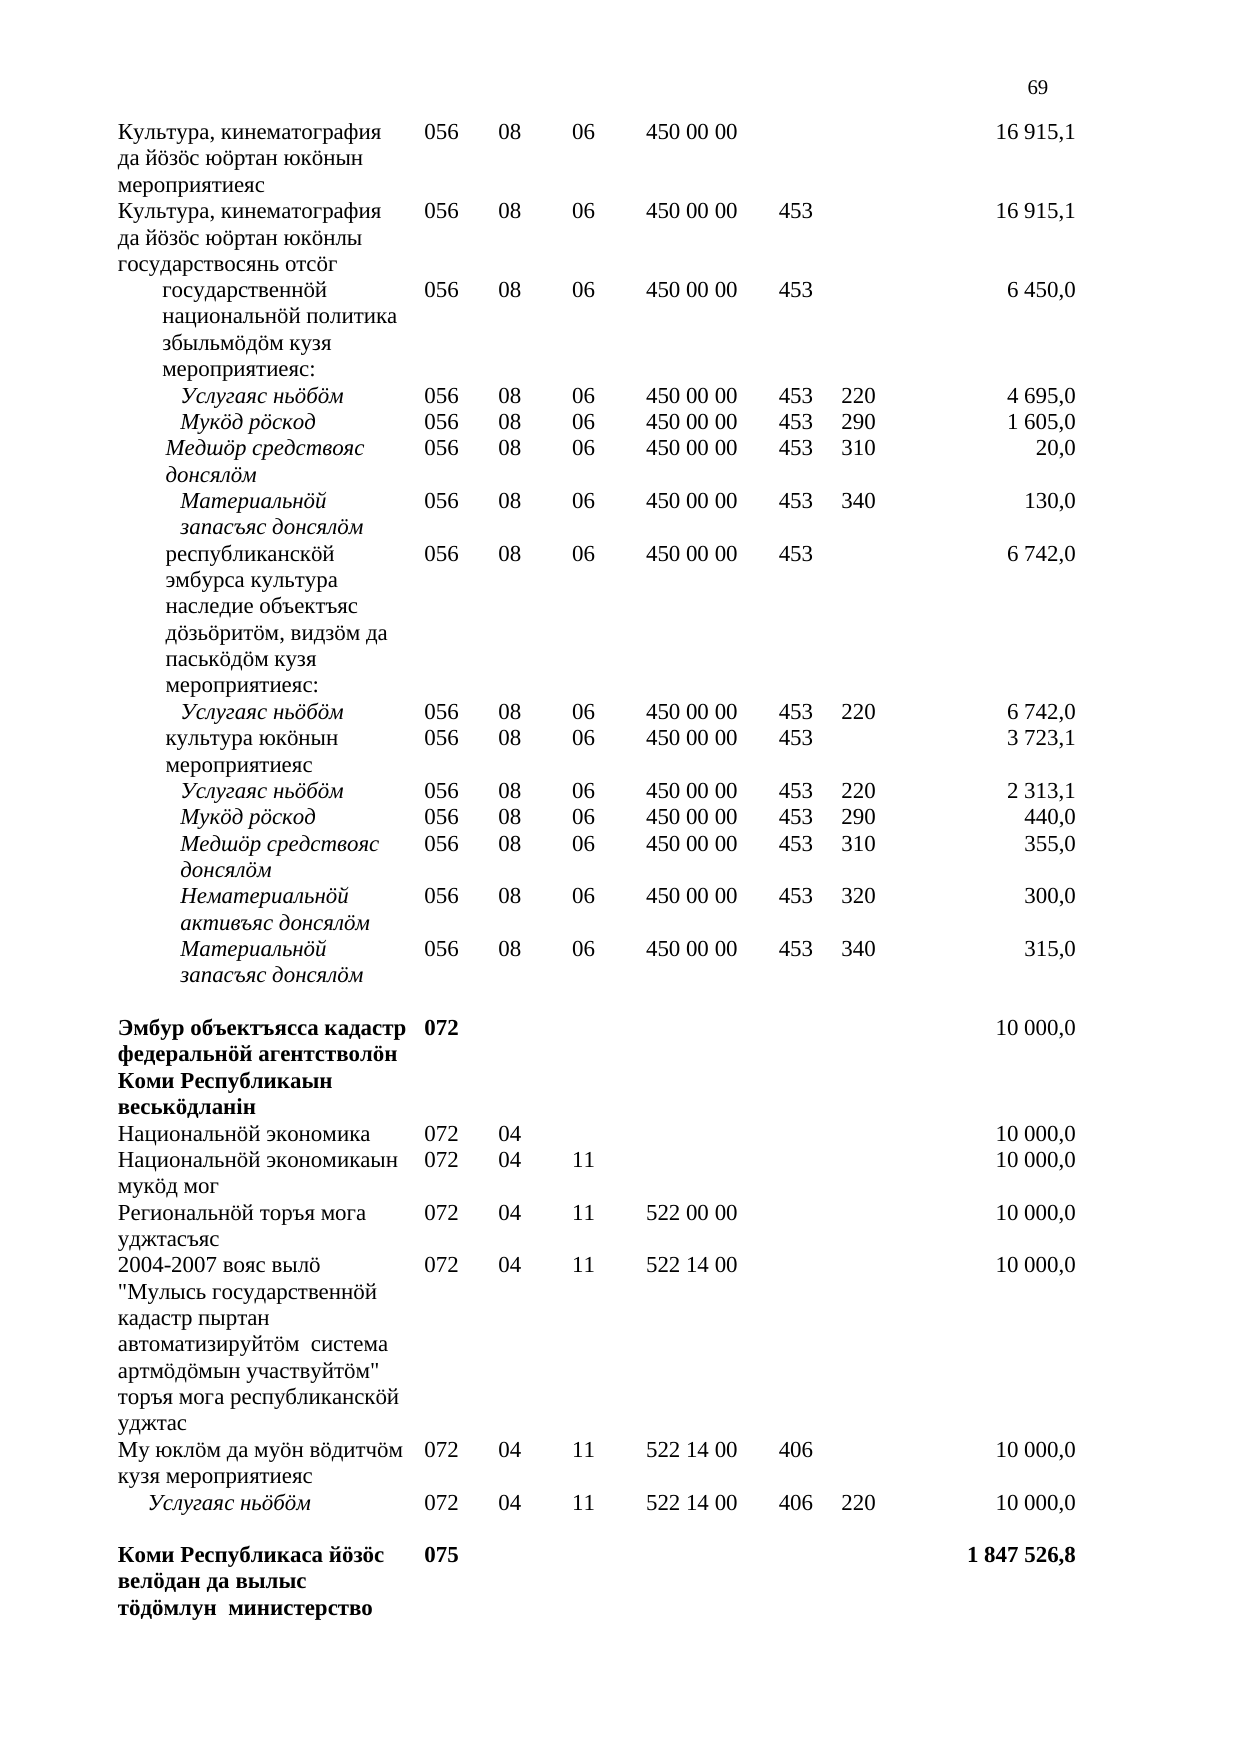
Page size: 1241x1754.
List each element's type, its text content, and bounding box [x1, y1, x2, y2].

table_cell [109, 1515, 415, 1541]
table_cell 1 605,0 [906, 408, 1084, 434]
table_cell [770, 1120, 832, 1146]
table_cell 3 723,1 [906, 724, 1084, 777]
table_cell 453 [770, 883, 832, 935]
table_cell Региональнöй торъя мога уджтасъяс [109, 1199, 415, 1251]
table_cell 10 000,0 [906, 1146, 1084, 1199]
table_cell 08 [489, 118, 563, 197]
table_cell [770, 1199, 832, 1251]
table_cell 056 [415, 197, 489, 276]
table_cell [906, 988, 1084, 1014]
table_cell Медшöр средствояс донсялöм [109, 830, 415, 882]
table_cell [563, 1014, 637, 1119]
table_cell 310 [832, 434, 906, 487]
table_cell 056 [415, 434, 489, 487]
table_cell Мукöд рöскод [109, 408, 415, 434]
table_cell [770, 1541, 832, 1620]
table_cell 06 [563, 935, 637, 988]
table_cell 08 [489, 883, 563, 935]
table_cell 453 [770, 698, 832, 724]
table_cell 06 [563, 540, 637, 698]
table_cell 08 [489, 487, 563, 540]
table_cell 450 00 00 [637, 724, 770, 777]
table_cell 04 [489, 1120, 563, 1146]
table_cell 453 [770, 777, 832, 803]
table_cell 450 00 00 [637, 434, 770, 487]
table_cell 08 [489, 803, 563, 830]
table_cell [770, 1251, 832, 1436]
table_cell 04 [489, 1251, 563, 1436]
table_cell [832, 1014, 906, 1119]
table_cell 056 [415, 118, 489, 197]
table_cell 072 [415, 1120, 489, 1146]
table_cell 453 [770, 724, 832, 777]
table_cell [770, 1515, 832, 1541]
table_cell Национальнöй экономика [109, 1120, 415, 1146]
table_cell [637, 1014, 770, 1119]
table_cell 290 [832, 803, 906, 830]
table_cell [637, 988, 770, 1014]
table_cell 08 [489, 408, 563, 434]
table_cell [832, 988, 906, 1014]
table_cell [832, 197, 906, 276]
table_cell 10 000,0 [906, 1489, 1084, 1515]
table_cell 06 [563, 382, 637, 408]
table_cell 10 000,0 [906, 1120, 1084, 1146]
table_cell 453 [770, 830, 832, 882]
table_cell [832, 1515, 906, 1541]
table_cell 310 [832, 830, 906, 882]
table_cell 072 [415, 1489, 489, 1515]
table_cell 340 [832, 487, 906, 540]
table_cell [637, 1146, 770, 1199]
table_cell 072 [415, 1146, 489, 1199]
table_cell 10 000,0 [906, 1014, 1084, 1119]
table_cell 06 [563, 118, 637, 197]
table_cell 10 000,0 [906, 1199, 1084, 1251]
table_cell 315,0 [906, 935, 1084, 988]
table_cell 056 [415, 830, 489, 882]
table_cell [563, 1120, 637, 1146]
table_cell Материальнöй запасъяс донсялöм [109, 935, 415, 988]
table_cell 072 [415, 1436, 489, 1488]
table_cell 220 [832, 1489, 906, 1515]
table_cell 453 [770, 487, 832, 540]
table_cell 06 [563, 276, 637, 382]
table_cell 08 [489, 197, 563, 276]
table_cell [832, 724, 906, 777]
table_cell 450 00 00 [637, 540, 770, 698]
table_cell 06 [563, 830, 637, 882]
table_cell [489, 1515, 563, 1541]
table_cell 300,0 [906, 883, 1084, 935]
table_cell Услугаяс ньöбöм [109, 698, 415, 724]
table_cell [415, 1515, 489, 1541]
table_cell Эмбур объектъясса кадастр федеральнöй агентстволöн Коми Республикаын веськöдланiн [109, 1014, 415, 1119]
table_cell 11 [563, 1251, 637, 1436]
table_cell 1 847 526,8 [906, 1541, 1084, 1620]
table_cell Коми Республикаса йöзöс велöдан да вылыс тöдöмлун министерство [109, 1541, 415, 1620]
table_cell 440,0 [906, 803, 1084, 830]
table_cell 08 [489, 540, 563, 698]
table_cell 450 00 00 [637, 883, 770, 935]
table_cell 056 [415, 698, 489, 724]
table_cell 06 [563, 197, 637, 276]
table_cell 08 [489, 777, 563, 803]
table_cell 6 742,0 [906, 698, 1084, 724]
table_cell [637, 1120, 770, 1146]
table_cell 04 [489, 1436, 563, 1488]
table_cell 450 00 00 [637, 276, 770, 382]
table_cell 453 [770, 276, 832, 382]
table_cell 04 [489, 1146, 563, 1199]
table_cell [832, 540, 906, 698]
table_cell [770, 988, 832, 1014]
table_cell 08 [489, 830, 563, 882]
table_cell 08 [489, 724, 563, 777]
table_cell 20,0 [906, 434, 1084, 487]
table_cell 11 [563, 1489, 637, 1515]
table_cell 072 [415, 1014, 489, 1119]
table_cell [109, 988, 415, 1014]
table_cell [563, 1515, 637, 1541]
table_cell [832, 1251, 906, 1436]
table_cell [832, 1120, 906, 1146]
table_cell 453 [770, 803, 832, 830]
table_cell 522 14 00 [637, 1436, 770, 1488]
table_cell 06 [563, 434, 637, 487]
table_cell 6 742,0 [906, 540, 1084, 698]
table_cell Медшöр средствояс донсялöм [109, 434, 415, 487]
table_cell [832, 1541, 906, 1620]
table_cell 453 [770, 540, 832, 698]
table_cell 450 00 00 [637, 698, 770, 724]
table_cell [563, 988, 637, 1014]
table_cell республиканскöй эмбурса культура наследие объектъяс дöзьöритöм, видзöм да паськöдöм кузя мероприятиеяс: [109, 540, 415, 698]
table_cell 16 915,1 [906, 118, 1084, 197]
table_cell Культура, кинематография да йöзöс юöртан юкöнлы государствосянь отсöг [109, 197, 415, 276]
table_cell 075 [415, 1541, 489, 1620]
table_cell 522 14 00 [637, 1251, 770, 1436]
table_cell культура юкöнын мероприятиеяс [109, 724, 415, 777]
table_cell 220 [832, 777, 906, 803]
table_cell 290 [832, 408, 906, 434]
table_cell 453 [770, 434, 832, 487]
table_cell 11 [563, 1436, 637, 1488]
table_cell 08 [489, 382, 563, 408]
table_cell [906, 1515, 1084, 1541]
table_cell [832, 276, 906, 382]
table_cell 16 915,1 [906, 197, 1084, 276]
table_cell 450 00 00 [637, 935, 770, 988]
table_cell 453 [770, 197, 832, 276]
table_cell [770, 118, 832, 197]
table_cell [832, 1436, 906, 1488]
table_cell 355,0 [906, 830, 1084, 882]
table_cell Материальнöй запасъяс донсялöм [109, 487, 415, 540]
table_cell 453 [770, 408, 832, 434]
table_cell 450 00 00 [637, 487, 770, 540]
table_cell 06 [563, 883, 637, 935]
table_cell 220 [832, 698, 906, 724]
table_cell [637, 1541, 770, 1620]
table_cell 072 [415, 1251, 489, 1436]
table_cell 04 [489, 1489, 563, 1515]
table_cell 220 [832, 382, 906, 408]
table_cell 340 [832, 935, 906, 988]
table_cell 08 [489, 276, 563, 382]
table_cell 056 [415, 408, 489, 434]
table_cell 2 313,1 [906, 777, 1084, 803]
table_cell Услугаяс ньöбöм [109, 382, 415, 408]
table_cell [489, 1014, 563, 1119]
table_cell Культура, кинематография да йöзöс юöртан юкöнын мероприятиеяс [109, 118, 415, 197]
table_cell 06 [563, 698, 637, 724]
table_cell Нематериальнöй активъяс донсялöм [109, 883, 415, 935]
table_cell государственнöй национальнöй политика збыльмöдöм кузя мероприятиеяс: [109, 276, 415, 382]
table_cell 4 695,0 [906, 382, 1084, 408]
table_cell 130,0 [906, 487, 1084, 540]
table_cell [832, 1199, 906, 1251]
table_cell 06 [563, 487, 637, 540]
table_cell 08 [489, 698, 563, 724]
table_cell Мукöд рöскод [109, 803, 415, 830]
table_cell 056 [415, 276, 489, 382]
table_cell Му юклöм да муöн вöдитчöм кузя мероприятиеяс [109, 1436, 415, 1488]
table_cell 056 [415, 935, 489, 988]
table_cell [563, 1541, 637, 1620]
table_cell 450 00 00 [637, 777, 770, 803]
table_cell 06 [563, 408, 637, 434]
table_cell 06 [563, 724, 637, 777]
table_cell 04 [489, 1199, 563, 1251]
table_cell 522 00 00 [637, 1199, 770, 1251]
table_cell 06 [563, 777, 637, 803]
table_cell 450 00 00 [637, 382, 770, 408]
table_cell Услугаяс ньöбöм [109, 777, 415, 803]
table_cell 06 [563, 803, 637, 830]
table_cell [770, 1146, 832, 1199]
table_cell 10 000,0 [906, 1436, 1084, 1488]
table_cell 2004-2007 вояс вылö "Мулысь государственнöй кадастр пыртан автоматизируйтöм система артмöдöмын участвуйтöм" торъя мога республиканскöй уджтас [109, 1251, 415, 1436]
table_cell Услугаяс ньöбöм [109, 1489, 415, 1515]
table_cell 320 [832, 883, 906, 935]
table_cell 453 [770, 382, 832, 408]
table_cell 056 [415, 777, 489, 803]
table_cell 450 00 00 [637, 408, 770, 434]
table_cell 08 [489, 434, 563, 487]
table_cell 11 [563, 1146, 637, 1199]
table_cell 056 [415, 382, 489, 408]
table_cell Национальнöй экономикаын мукöд мог [109, 1146, 415, 1199]
table_cell 450 00 00 [637, 830, 770, 882]
table_cell 406 [770, 1489, 832, 1515]
table_cell 056 [415, 803, 489, 830]
table_cell 10 000,0 [906, 1251, 1084, 1436]
table_cell [637, 1515, 770, 1541]
table_cell 522 14 00 [637, 1489, 770, 1515]
table_cell 11 [563, 1199, 637, 1251]
table_cell 6 450,0 [906, 276, 1084, 382]
table_cell 056 [415, 487, 489, 540]
table_cell [415, 988, 489, 1014]
table_cell 453 [770, 935, 832, 988]
table_cell 072 [415, 1199, 489, 1251]
table_cell 08 [489, 935, 563, 988]
table_cell 056 [415, 883, 489, 935]
table_cell 056 [415, 724, 489, 777]
table_cell [489, 988, 563, 1014]
table_cell 450 00 00 [637, 197, 770, 276]
table_cell 406 [770, 1436, 832, 1488]
table_cell 056 [415, 540, 489, 698]
table_cell 450 00 00 [637, 118, 770, 197]
table_cell 450 00 00 [637, 803, 770, 830]
table_cell [832, 118, 906, 197]
table_cell [489, 1541, 563, 1620]
table_cell [832, 1146, 906, 1199]
table_cell [770, 1014, 832, 1119]
